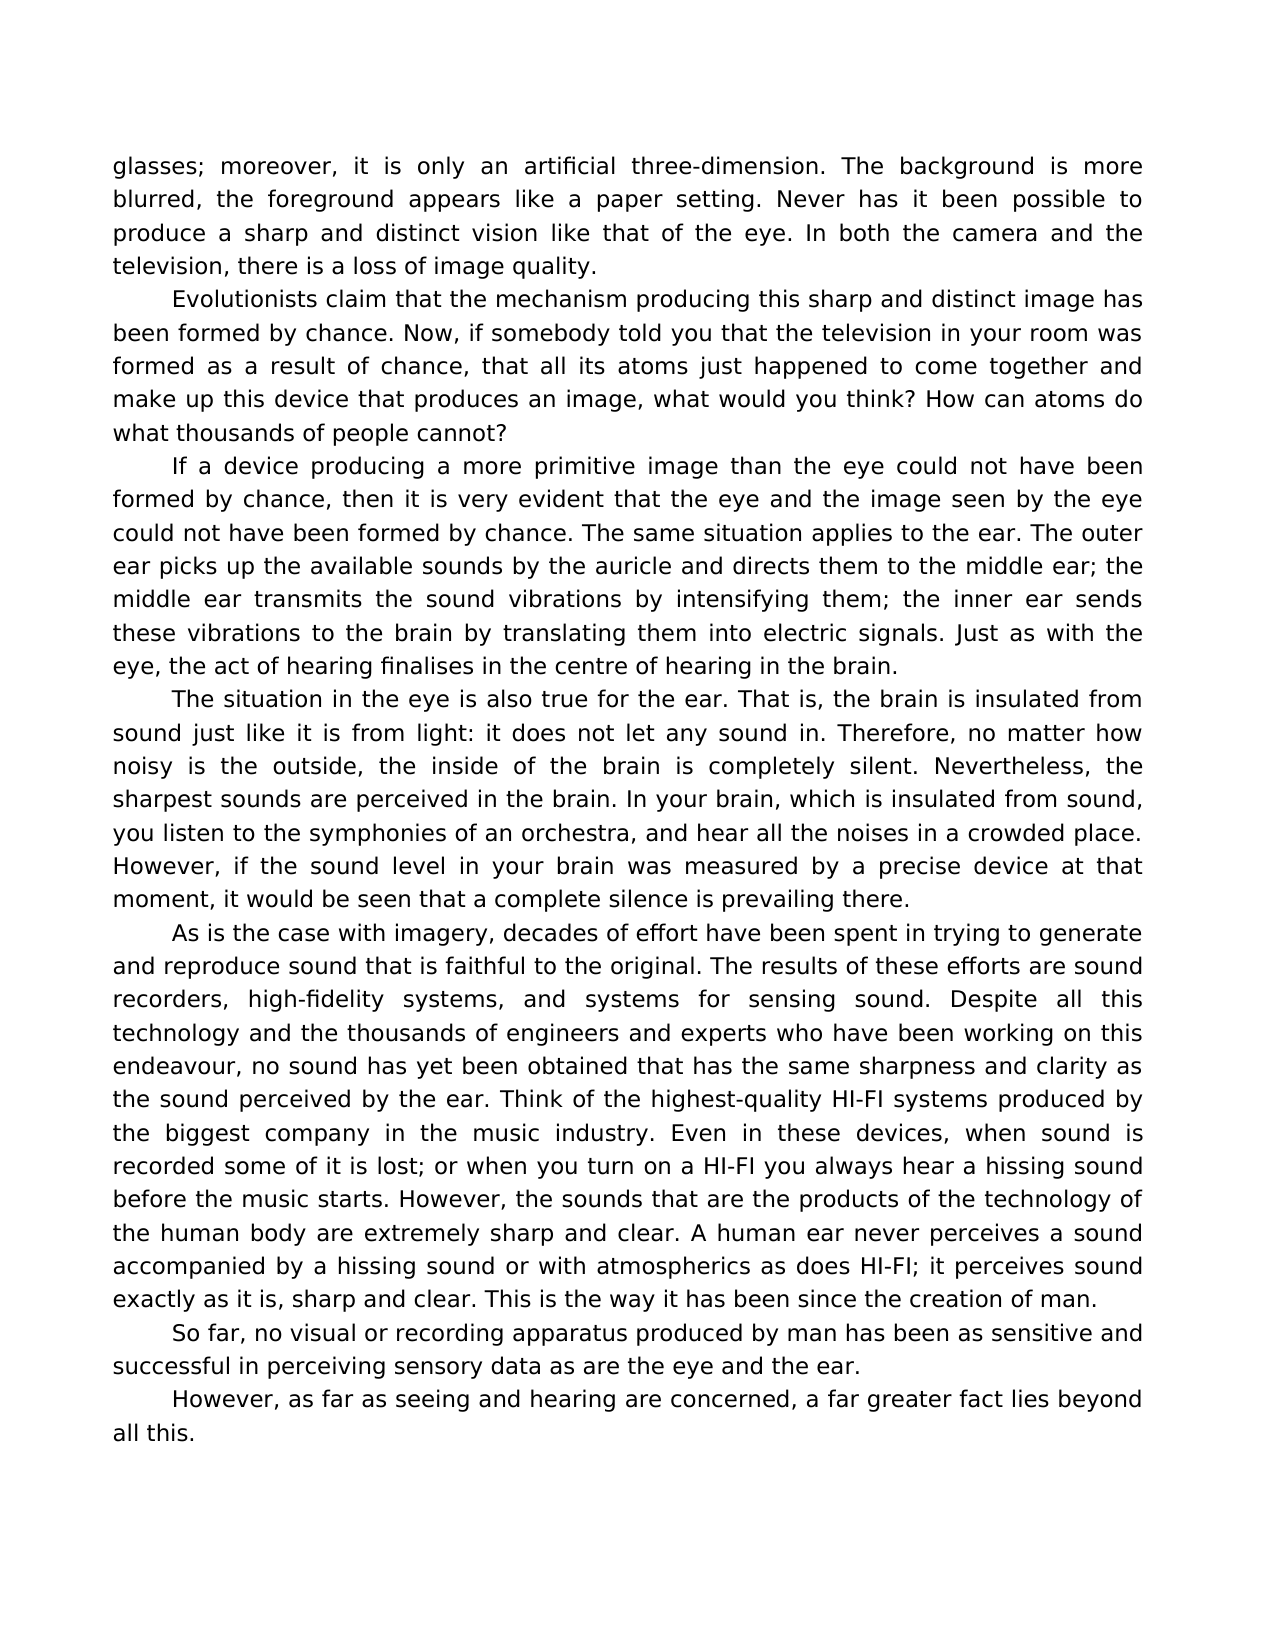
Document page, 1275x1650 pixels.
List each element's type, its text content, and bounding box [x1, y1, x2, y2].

text If a device producing a more primitive image than the eye could not have been formed by chance, then it is very evident that the eye and the image seen by the eye could not have been formed by chance. The same situation applies to the ear. The outer ear picks up the available sounds by the auricle and directs them to the middle ear; the middle ear transmits the sound vibrations by intensifying them; the inner ear sends these vibrations to the brain by translating them into electric signals. Just as with the eye, the act of hearing finalises in the centre of hearing in the brain. [112, 448, 1145, 681]
text The situation in the eye is also true for the ear. That is, the brain is insulated from sound just like it is from light: it does not let any sound in. Therefore, no matter how noisy is the outside, the inside of the brain is completely silent. Nevertheless, the sharpest sounds are perceived in the brain. In your brain, which is insulated from sound, you listen to the symphonies of an orchestra, and hear all the noises in a crowded place. However, if the sound level in your brain was measured by a precise device at that moment, it would be seen that a complete silence is prevailing there. [112, 681, 1145, 914]
text As is the case with imagery, decades of effort have been spent in trying to generate and reproduce sound that is faithful to the original. The results of these efforts are sound recorders, high-fidelity systems, and systems for sensing sound. Despite all this technology and the thousands of engineers and experts who have been working on this endeavour, no sound has yet been obtained that has the same sharpness and clarity as the sound perceived by the ear. Think of the highest-quality HI-FI systems produced by the biggest company in the music industry. Even in these devices, when sound is recorded some of it is lost; or when you turn on a HI-FI you always hear a hissing sound before the music starts. However, the sounds that are the products of the technology of the human body are extremely sharp and clear. A human ear never perceives a sound accompanied by a hissing sound or with atmospherics as does HI-FI; it perceives sound exactly as it is, sharp and clear. This is the way it has been since the creation of man. [112, 914, 1145, 1314]
text However, as far as seeing and hearing are concerned, a far greater fact lies beyond all this. [112, 1381, 1145, 1448]
text glasses; moreover, it is only an artificial three-dimension. The background is more blurred, the foreground appears like a paper setting. Never has it been possible to produce a sharp and distinct vision like that of the eye. In both the camera and the television, there is a loss of image quality. [112, 148, 1145, 281]
text So far, no visual or recording apparatus produced by man has been as sensitive and successful in perceiving sensory data as are the eye and the ear. [112, 1314, 1145, 1381]
text Evolutionists claim that the mechanism producing this sharp and distinct image has been formed by chance. Now, if somebody told you that the television in your room was formed as a result of chance, that all its atoms just happened to come together and make up this device that produces an image, what would you think? How can atoms do what thousands of people cannot? [112, 281, 1145, 448]
